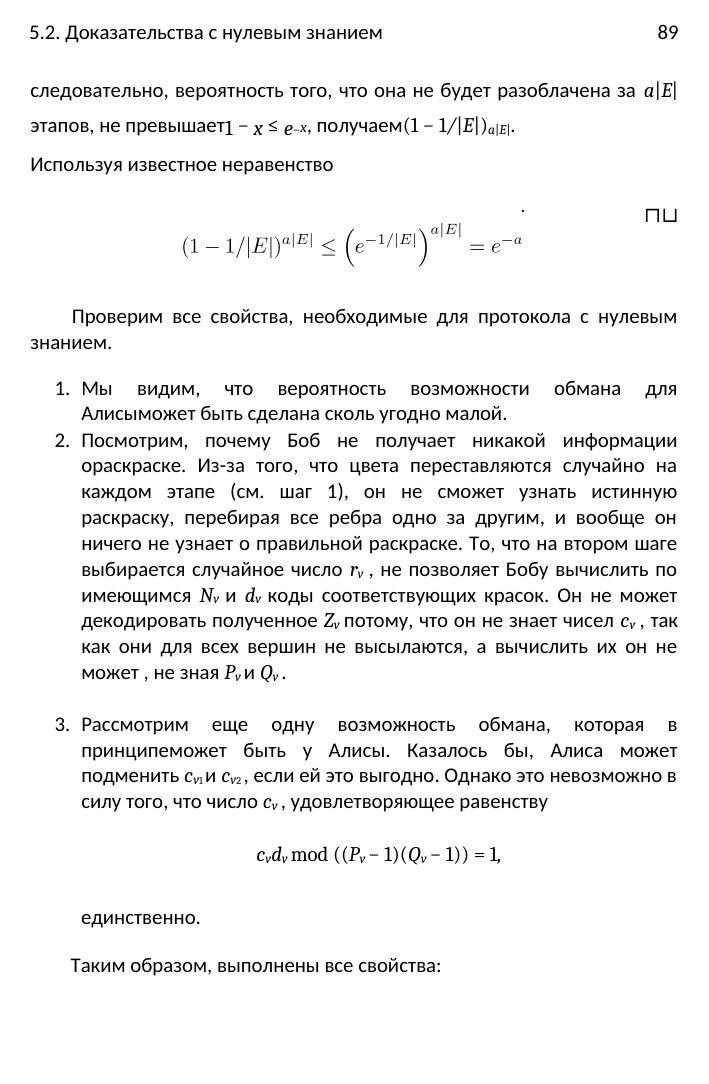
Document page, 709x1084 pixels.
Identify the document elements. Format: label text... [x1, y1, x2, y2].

list Посмотрим, почему Боб не получает никакой информации ораскраске. Из-за того, что цвета переставляются случайно на каждом этапе (см. шаг 1), он не сможет узнать истинную раскраску, перебирая все ребра одно за другим, и вообще он ничего не узнает о правильной раскраске. То, что на втором шаге выбирается случайное число rv , не позволяет Бобу вычислить по имеющимся Nv и dv коды соответствующих красок. Он не может декодировать полученное Zv потому, что он не знает чисел cv , так как они для всех вершин не высылаются, а вычислить их он не может , не зная Pv и Qv . [54, 427, 678, 685]
text cvdv mod ((Pv − 1)(Qv − 1)) = 1, [81, 843, 679, 867]
text Проверим все свойства, необходимые для протокола с нулевым знанием. [30, 303, 678, 355]
list Рассмотрим еще одну возможность обмана, которая в принципеможет быть у Алисы. Казалось бы, Алиса может подменить cv1 и cv2 , если ей это выгодно. Однако это невозможно в силу того, что число cv , удовлетворяющее равенству [54, 711, 678, 814]
text следовательно, вероятность того, что она не будет разоблачена за a|E| этапов, не превышает1 − x ≤ e−x, получаем(1 − 1/|E|)a|E|. [30, 78, 678, 141]
text Таким образом, выполнены все свойства: [70, 953, 678, 978]
text Используя известное неравенство [30, 152, 678, 177]
text единственно. [81, 904, 678, 930]
list Мы видим, что вероятность возможности обмана для Алисыможет быть сделана сколь угодно малой. [54, 375, 678, 426]
text . ⊓⊔ [29, 193, 679, 267]
